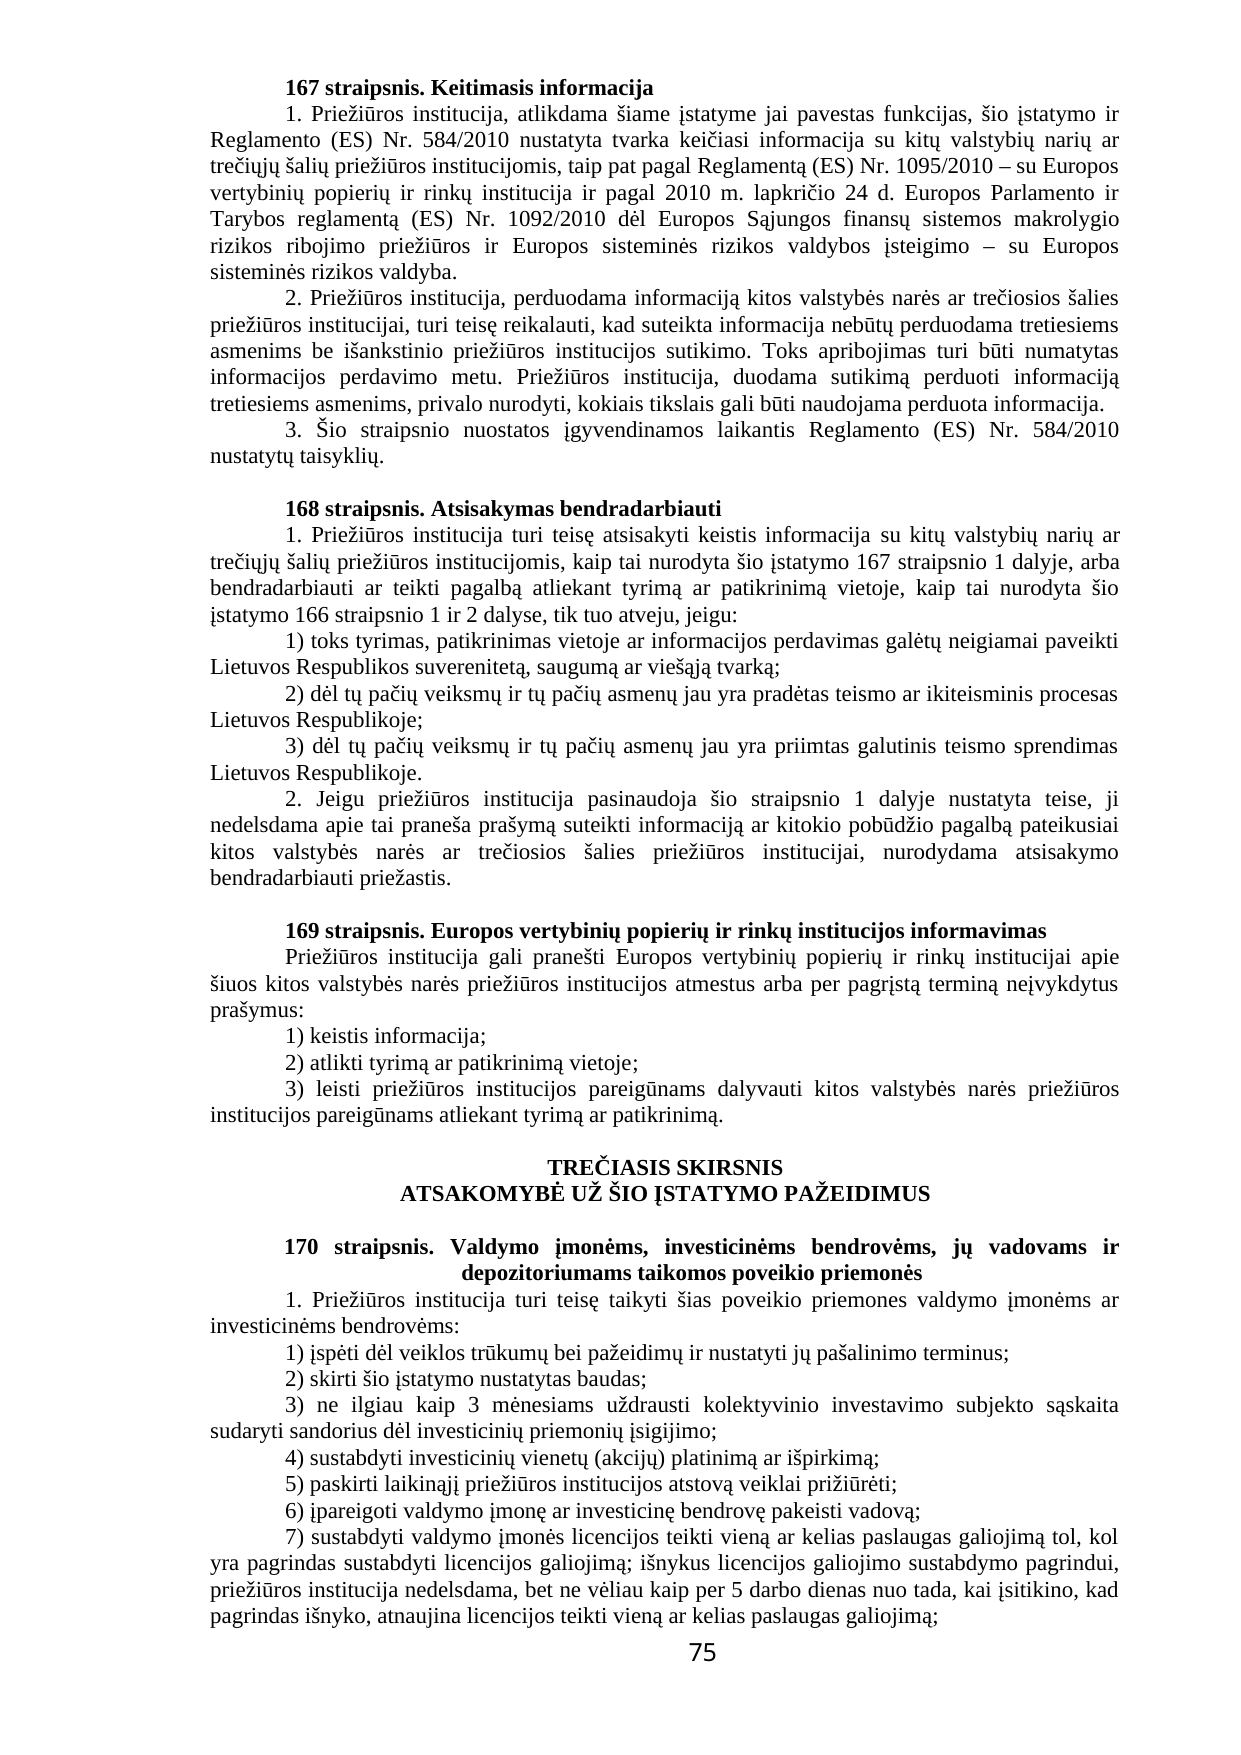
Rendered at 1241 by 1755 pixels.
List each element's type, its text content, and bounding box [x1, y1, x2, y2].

text 2) atlikti tyrimą ar patikrinimą vietoje; [210, 1049, 1120, 1075]
text 2. Jeigu priežiūros institucija pasinaudoja šio straipsnio 1 dalyje nustatyta teise, ji nedelsdama apie tai praneša prašymą suteikti informaciją ar kitokio pobūdžio pagalbą pateikusiai kitos valstybės narės ar trečiosios šalies priežiūros institucijai, nurodydama atsisakymo bendradarbiauti priežastis. [210, 785, 1120, 891]
text 5) paskirti laikinąjį priežiūros institucijos atstovą veiklai prižiūrėti; [210, 1470, 1120, 1497]
text 6) įpareigoti valdymo įmonę ar investicinę bendrovę pakeisti vadovą; [210, 1497, 1120, 1523]
text TREČIASIS SKIRSNIS [210, 1154, 1120, 1180]
text 1) įspėti dėl veiklos trūkumų bei pažeidimų ir nustatyti jų pašalinimo terminus; [210, 1338, 1120, 1365]
text 1) keistis informacija; [210, 1022, 1120, 1049]
text 3. Šio straipsnio nuostatos įgyvendinamos laikantis Reglamento (ES) Nr. 584/2010 nustatytų taisyklių. [210, 416, 1120, 469]
text 2. Priežiūros institucija, perduodama informaciją kitos valstybės narės ar trečiosios šalies priežiūros institucijai, turi teisę reikalauti, kad suteikta informacija nebūtų perduodama tretiesiems asmenims be išankstinio priežiūros institucijos sutikimo. Toks apribojimas turi būti numatytas informacijos perdavimo metu. Priežiūros institucija, duodama sutikimą perduoti informaciją tretiesiems asmenims, privalo nurodyti, kokiais tikslais gali būti naudojama perduota informacija. [210, 284, 1120, 416]
text 1) toks tyrimas, patikrinimas vietoje ar informacijos perdavimas galėtų neigiamai paveikti Lietuvos Respublikos suverenitetą, saugumą ar viešąją tvarką; [210, 627, 1120, 680]
text 170 straipsnis. Valdymo įmonėms, investicinėms bendrovėms, jų vadovams ir depozitoriumams taikomos poveikio priemonės [284, 1233, 1120, 1286]
text 2) skirti šio įstatymo nustatytas baudas; [210, 1365, 1120, 1391]
text ATSAKOMYBĖ UŽ ŠIO ĮSTATYMO PAŽEIDIMUS [210, 1180, 1120, 1207]
text Priežiūros institucija gali pranešti Europos vertybinių popierių ir rinkų institucijai apie šiuos kitos valstybės narės priežiūros institucijos atmestus arba per pagrįstą terminą neįvykdytus prašymus: [210, 943, 1120, 1022]
text 1. Priežiūros institucija turi teisę atsisakyti keistis informacija su kitų valstybių narių ar trečiųjų šalių priežiūros institucijomis, kaip tai nurodyta šio įstatymo 167 straipsnio 1 dalyje, arba bendradarbiauti ar teikti pagalbą atliekant tyrimą ar patikrinimą vietoje, kaip tai nurodyta šio įstatymo 166 straipsnio 1 ir 2 dalyse, tik tuo atveju, jeigu: [210, 522, 1120, 627]
text 168 straipsnis. Atsisakymas bendradarbiauti [210, 495, 1120, 522]
text 167 straipsnis. Keitimasis informacija [210, 73, 1120, 100]
text 3) dėl tų pačių veiksmų ir tų pačių asmenų jau yra priimtas galutinis teismo sprendimas Lietuvos Respublikoje. [210, 732, 1120, 785]
text 4) sustabdyti investicinių vienetų (akcijų) platinimą ar išpirkimą; [210, 1444, 1120, 1470]
text 3) ne ilgiau kaip 3 mėnesiams uždrausti kolektyvinio investavimo subjekto sąskaita sudaryti sandorius dėl investicinių priemonių įsigijimo; [210, 1391, 1120, 1444]
text 1. Priežiūros institucija turi teisę taikyti šias poveikio priemones valdymo įmonėms ar investicinėms bendrovėms: [210, 1286, 1120, 1338]
text 169 straipsnis. Europos vertybinių popierių ir rinkų institucijos informavimas [210, 917, 1120, 943]
text 7) sustabdyti valdymo įmonės licencijos teikti vieną ar kelias paslaugas galiojimą tol, kol yra pagrindas sustabdyti licencijos galiojimą; išnykus licencijos galiojimo sustabdymo pagrindui, priežiūros institucija nedelsdama, bet ne vėliau kaip per 5 darbo dienas nuo tada, kai įsitikino, kad pagrindas išnyko, atnaujina licencijos teikti vieną ar kelias paslaugas galiojimą; [210, 1523, 1120, 1628]
text 3) leisti priežiūros institucijos pareigūnams dalyvauti kitos valstybės narės priežiūros institucijos pareigūnams atliekant tyrimą ar patikrinimą. [210, 1075, 1120, 1128]
text 2) dėl tų pačių veiksmų ir tų pačių asmenų jau yra pradėtas teismo ar ikiteisminis procesas Lietuvos Respublikoje; [210, 680, 1120, 732]
text 1. Priežiūros institucija, atlikdama šiame įstatyme jai pavestas funkcijas, šio įstatymo ir Reglamento (ES) Nr. 584/2010 nustatyta tvarka keičiasi informacija su kitų valstybių narių ar trečiųjų šalių priežiūros institucijomis, taip pat pagal Reglamentą (ES) Nr. 1095/2010 – su Europos vertybinių popierių ir rinkų institucija ir pagal 2010 m. lapkričio 24 d. Europos Parlamento ir Tarybos reglamentą (ES) Nr. 1092/2010 dėl Europos Sąjungos finansų sistemos makrolygio rizikos ribojimo priežiūros ir Europos sisteminės rizikos valdybos įsteigimo – su Europos sisteminės rizikos valdyba. [210, 100, 1120, 284]
